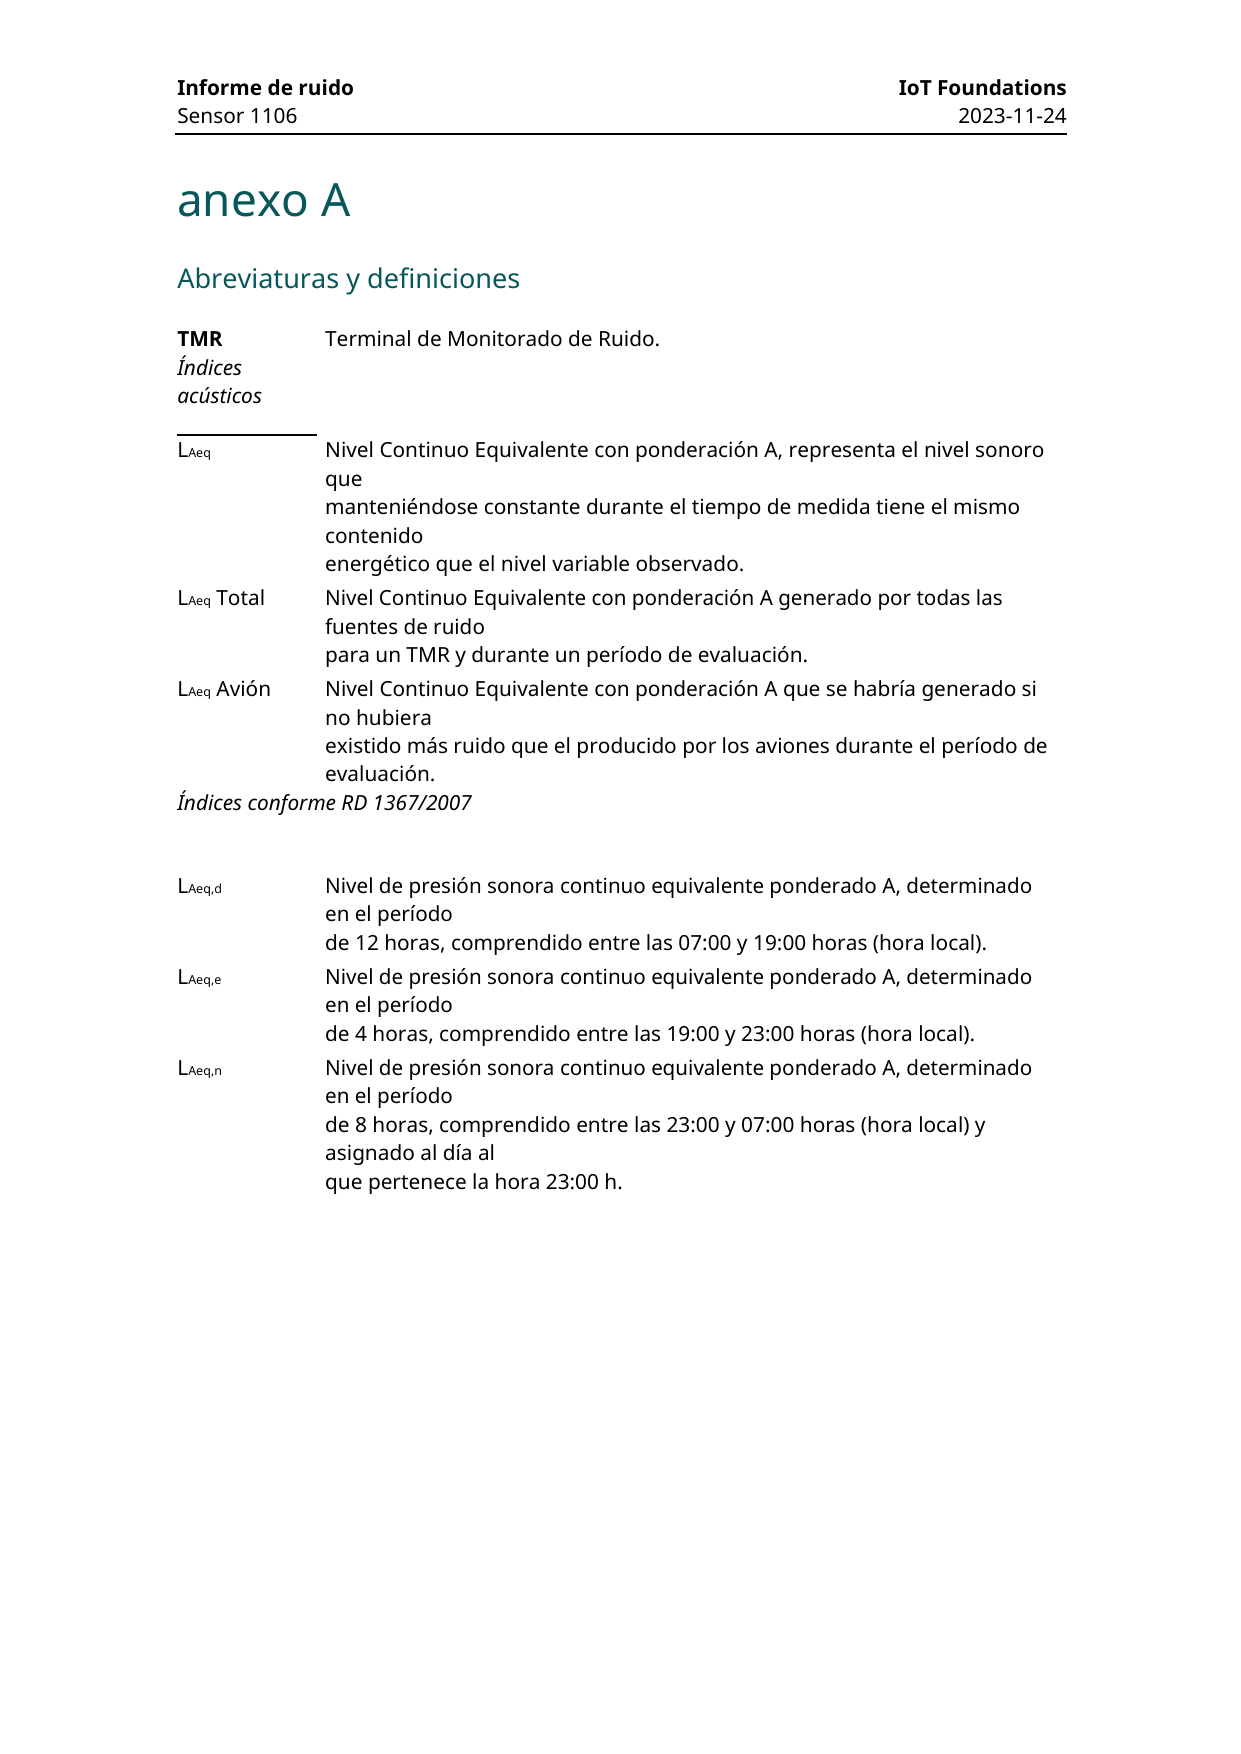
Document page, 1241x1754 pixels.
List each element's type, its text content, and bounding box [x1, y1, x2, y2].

table_cell Nivel Continuo Equivalente con ponderación A que se habría generado si no hubiera [321, 674, 1062, 731]
table_cell Nivel de presión sonora continuo equivalente ponderado A, determinado en el período [321, 871, 1062, 928]
table_cell 2023-11-24 [575, 102, 1067, 130]
table_cell [177, 1019, 317, 1053]
table_cell energético que el nivel variable observado. [321, 549, 1062, 583]
table_cell Índices conforme RD 1367/2007 [177, 788, 1062, 869]
text anexo A [177, 167, 1090, 230]
table_cell [177, 1167, 317, 1201]
table_cell Nivel de presión sonora continuo equivalente ponderado A, determinado en el período [321, 1053, 1062, 1110]
table_cell para un TMR y durante un período de evaluación. [321, 640, 1062, 674]
table_cell Sensor 1106 [175, 102, 575, 130]
table_cell de 8 horas, comprendido entre las 23:00 y 07:00 horas (hora local) y asignado al día al [321, 1110, 1062, 1167]
table_header IoT Foundations [575, 73, 1067, 102]
table_cell de 4 horas, comprendido entre las 19:00 y 23:00 horas (hora local). [321, 1019, 1062, 1053]
table_cell [177, 493, 317, 549]
table_header Informe de ruido [175, 73, 575, 102]
table_cell LAeq,d [177, 871, 321, 928]
table_cell [177, 731, 317, 788]
table_cell existido más ruido que el producido por los aviones durante el período de evaluación. [321, 731, 1062, 788]
table_header Terminal de Monitorado de Ruido. [321, 324, 1062, 353]
table_cell [177, 928, 317, 962]
table_cell que pertenece la hora 23:00 h. [321, 1167, 1062, 1201]
table_cell [321, 353, 446, 433]
table_cell [317, 1019, 321, 1053]
table_cell LAeq [177, 436, 317, 492]
table_cell [317, 928, 321, 962]
table_cell [317, 731, 321, 788]
table_cell manteniéndose constante durante el tiempo de medida tiene el mismo contenido [321, 493, 1062, 549]
table_cell LAeq Avión [177, 674, 321, 731]
table_cell LAeq,n [177, 1053, 321, 1110]
table_cell [177, 640, 317, 674]
table_cell Índices acústicos [177, 353, 321, 433]
table_cell [317, 549, 321, 583]
table_cell [177, 1110, 317, 1167]
table_cell Nivel Continuo Equivalente con ponderación A generado por todas las fuentes de ruido [321, 583, 1062, 640]
table_cell [317, 640, 321, 674]
table_cell [317, 1167, 321, 1201]
table_cell [317, 1110, 321, 1167]
table_cell LAeq,e [177, 962, 321, 1019]
table_cell LAeq Total [177, 583, 321, 640]
table_cell [317, 434, 321, 492]
table_cell [177, 549, 317, 583]
table_cell Nivel Continuo Equivalente con ponderación A, representa el nivel sonoro que [321, 434, 1062, 492]
table_header TMR [177, 324, 321, 353]
table_cell [446, 353, 1062, 433]
text Abreviaturas y definiciones [177, 260, 1090, 297]
table_cell Nivel de presión sonora continuo equivalente ponderado A, determinado en el período [321, 962, 1062, 1019]
table_cell de 12 horas, comprendido entre las 07:00 y 19:00 horas (hora local). [321, 928, 1062, 962]
table_cell [317, 493, 321, 549]
